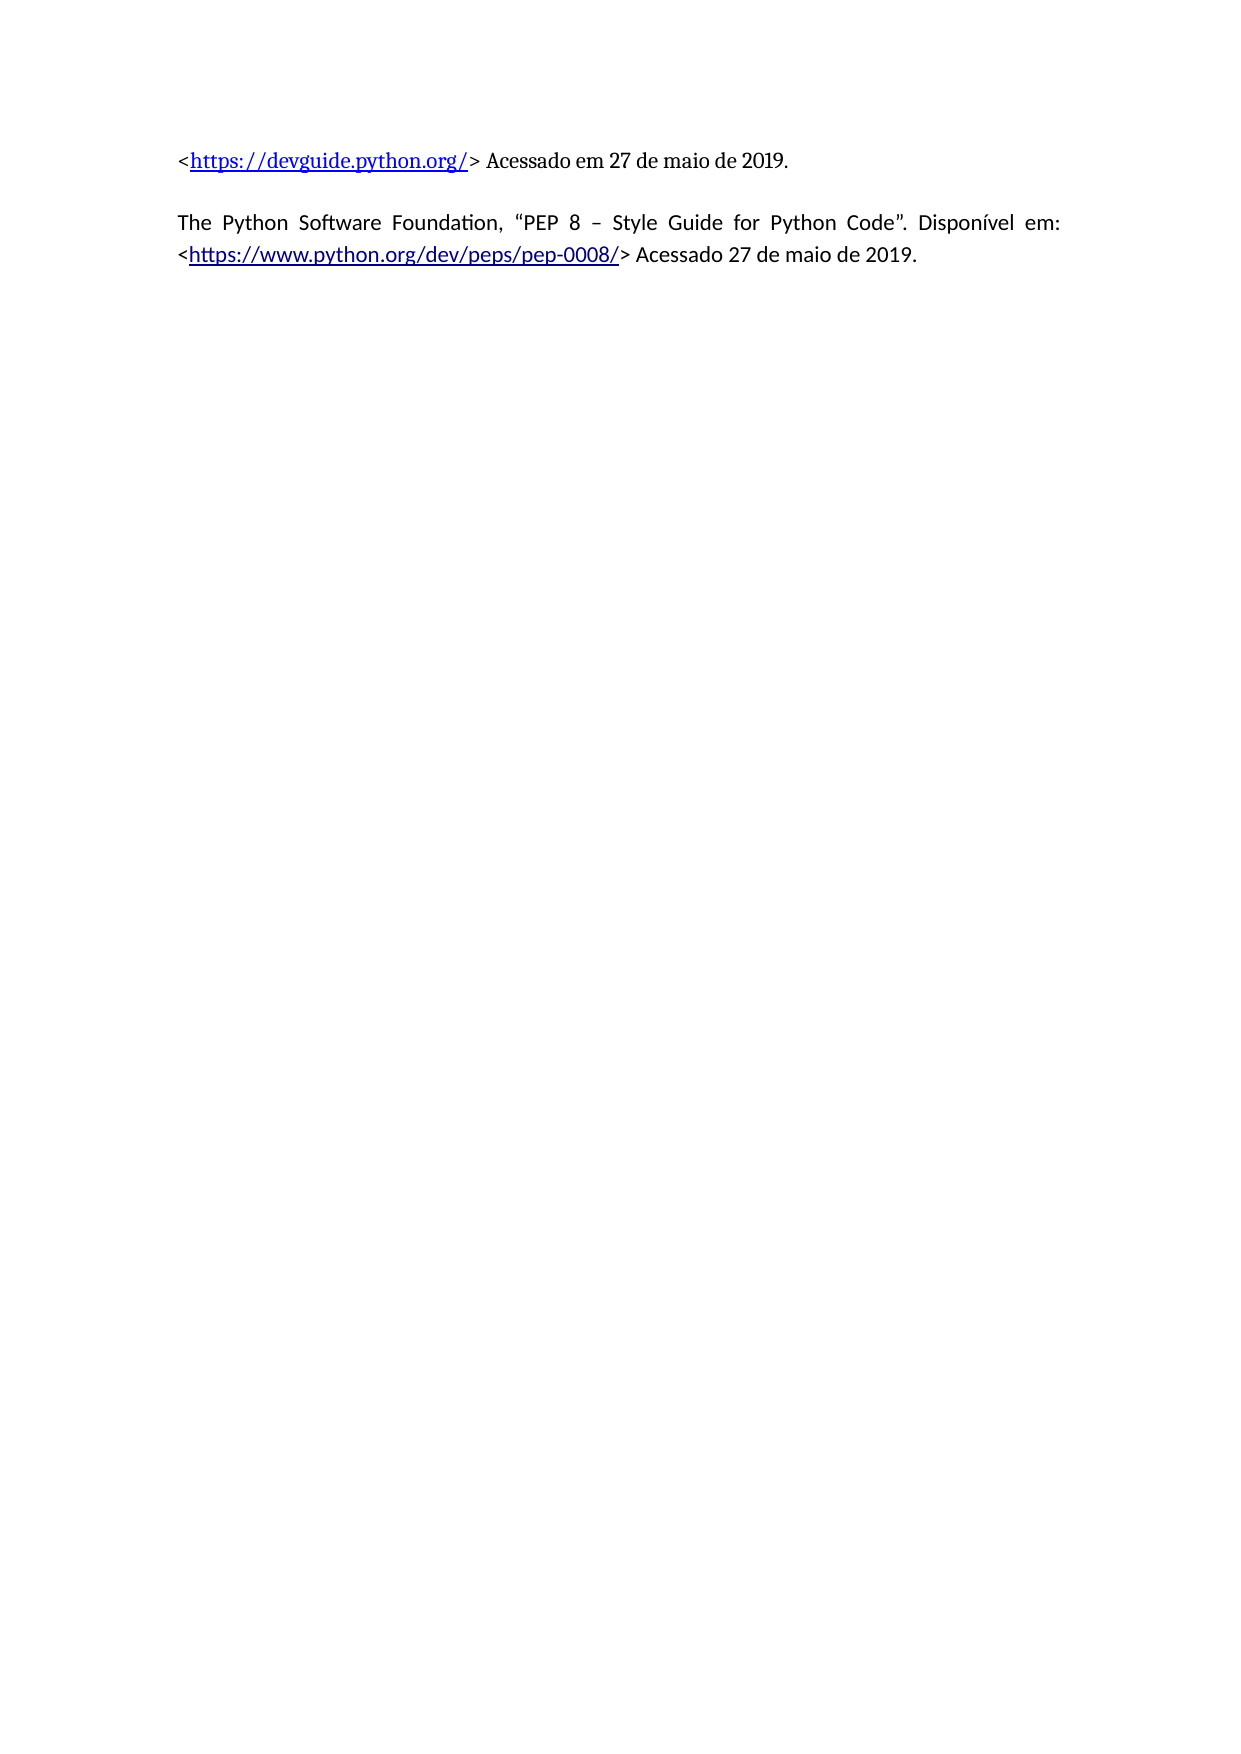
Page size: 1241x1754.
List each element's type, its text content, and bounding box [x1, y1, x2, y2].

text The Python Software Foundation, “PEP 8 – Style Guide for Python Code”. Disponível em: <https://www.python.org/dev/peps/pep-0008/> Acessado 27 de maio de 2019. [177, 208, 1063, 268]
text <https://devguide.python.org/> Acessado em 27 de maio de 2019. [177, 148, 1063, 174]
